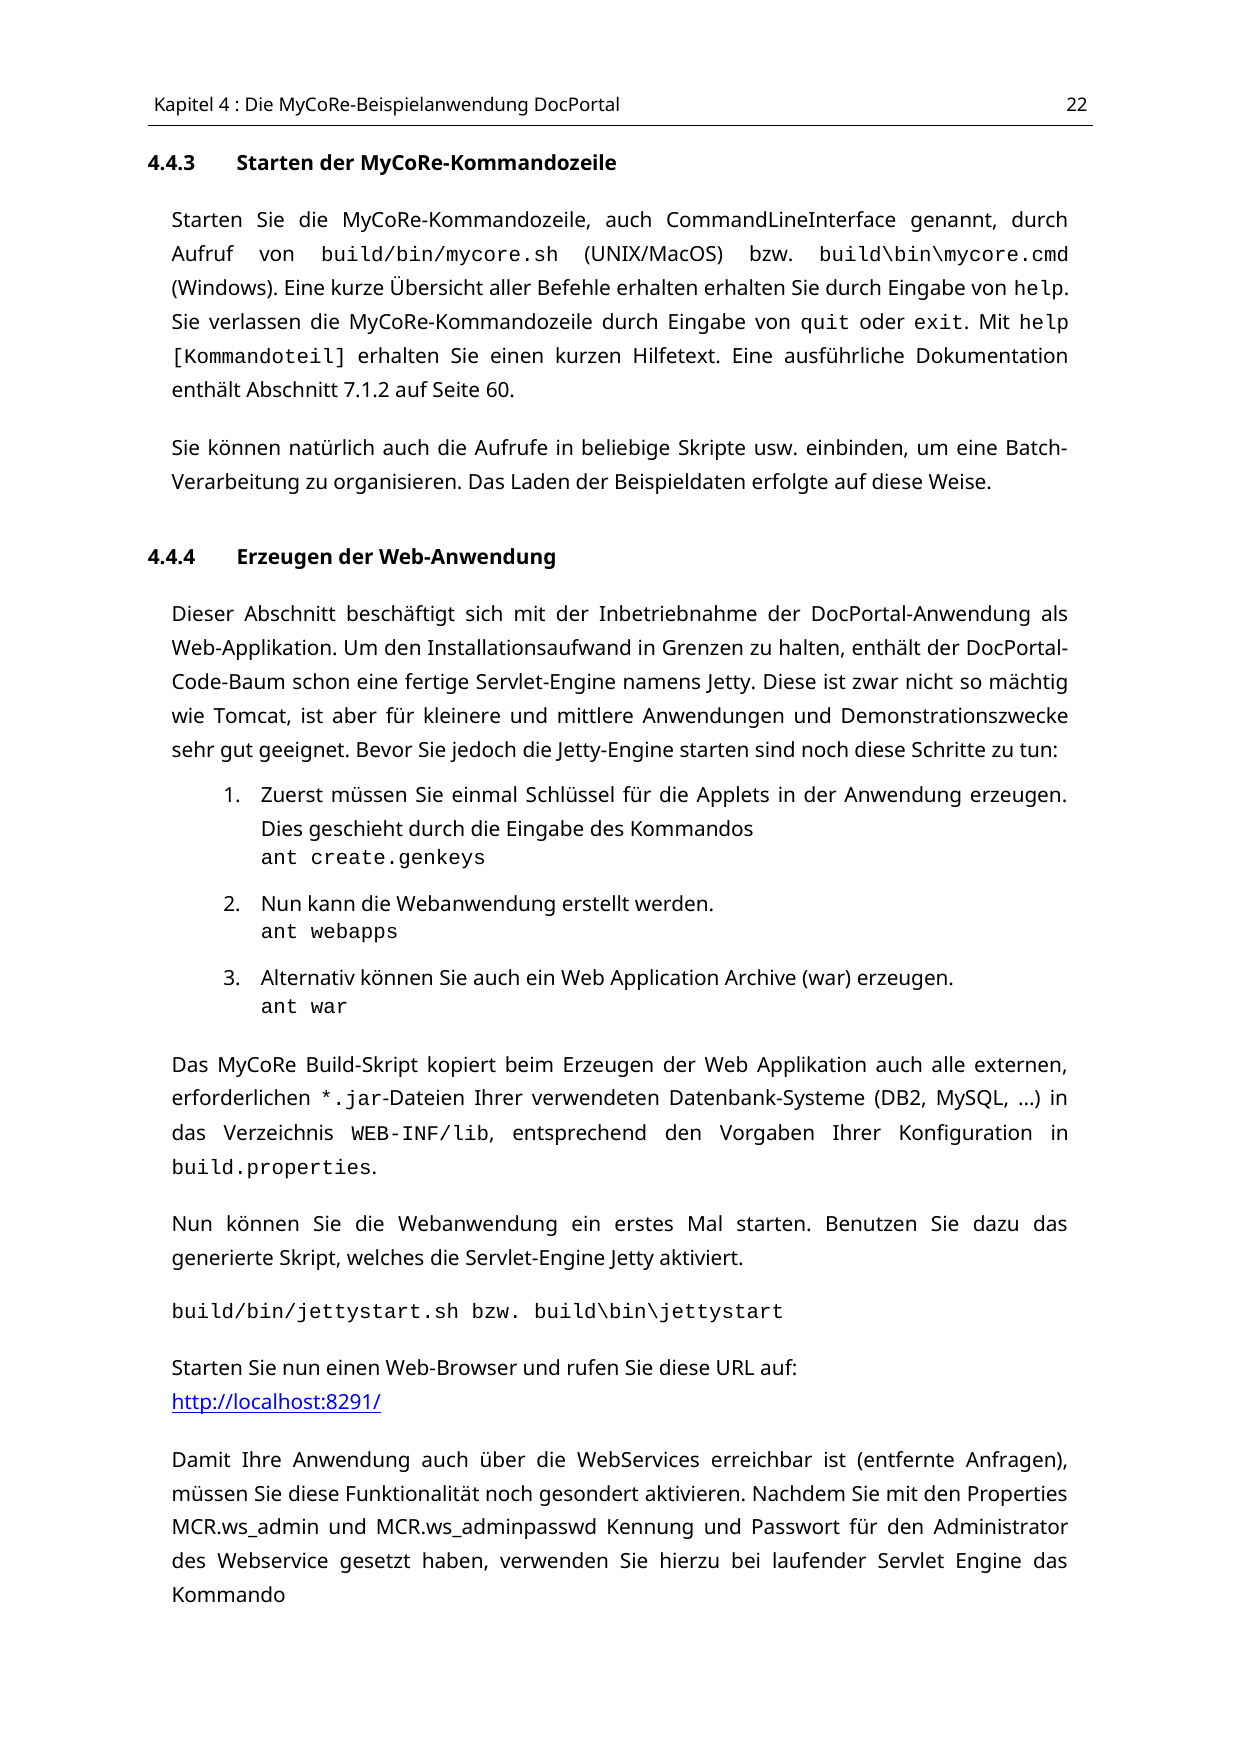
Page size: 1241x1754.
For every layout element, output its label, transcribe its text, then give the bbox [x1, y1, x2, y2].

text Sie können natürlich auch die Aufrufe in beliebige Skripte usw. einbinden, um eine Batch-Verarbeitung zu organisieren. Das Laden der Beispieldaten erfolgte auf diese Weise. [171, 433, 1069, 495]
subtitle Erzeugen der Web-Anwendung [148, 542, 1092, 570]
text Starten Sie die MyCoRe-Kommandozeile, auch CommandLineInterface genannt, durch Aufruf von build/bin/mycore.sh (UNIX/MacOS) bzw. build\bin\mycore.cmd (Windows). Eine kurze Übersicht aller Befehle erhalten erhalten Sie durch Eingabe von help. Sie verlassen die MyCoRe-Kommandozeile durch Eingabe von quit oder exit. Mit help [Kommandoteil] erhalten Sie einen kurzen Hilfetext. Eine ausführliche Dokumentation enthält Abschnitt 7.1.2 auf Seite 58. [171, 205, 1069, 404]
list Zuerst müssen Sie einmal Schlüssel für die Applets in der Anwendung erzeugen. Dies geschieht durch die Eingabe des Kommandos ant create.genkeys [185, 780, 1069, 871]
text Damit Ihre Anwendung auch über die WebServices erreichbar ist (entfernte Anfragen), müssen Sie diese Funktionalität noch gesondert aktivieren. Nachdem Sie mit den Properties MCR.ws_admin und MCR.ws_adminpasswd Kennung und Passwort für den Administrator des Webservice gesetzt haben, verwenden Sie hierzu bei laufender Servlet Engine das Kommando [171, 1445, 1069, 1608]
text Nun können Sie die Webanwendung ein erstes Mal starten. Benutzen Sie dazu das generierte Skript, welches die Servlet-Engine Jetty aktiviert. [171, 1209, 1069, 1272]
text Das MyCoRe Build-Skript kopiert beim Erzeugen der Web Applikation auch alle externen, erforderlichen *.jar-Dateien Ihrer verwendeten Datenbank-Systeme (DB2, MySQL, ...) in das Verzeichnis WEB-INF/lib, entsprechend den Vorgaben Ihrer Konfiguration in build.properties. [171, 1050, 1069, 1180]
text build/bin/jettystart.sh bzw. build\bin\jettystart [171, 1301, 1069, 1324]
list Nun kann die Webanwendung erstellt werden. ant webapps [185, 889, 1069, 945]
list Alternativ können Sie auch ein Web Application Archive (war) erzeugen. ant war [185, 963, 1069, 1020]
text Dieser Abschnitt beschäftigt sich mit der Inbetriebnahme der DocPortal-Anwendung als Web-Applikation. Um den Installationsaufwand in Grenzen zu halten, enthält der DocPortal-Code-Baum schon eine fertige Servlet-Engine namens Jetty. Diese ist zwar nicht so mächtig wie Tomcat, ist aber für kleinere und mittlere Anwendungen und Demonstrationszwecke sehr gut geeignet. Bevor Sie jedoch die Jetty-Engine starten sind noch diese Schritte zu tun: [171, 599, 1069, 763]
subtitle Starten der MyCoRe-Kommandozeile [148, 148, 1092, 176]
text Starten Sie nun einen Web-Browser und rufen Sie diese URL auf: http://localhost:8291/ [171, 1353, 1069, 1416]
